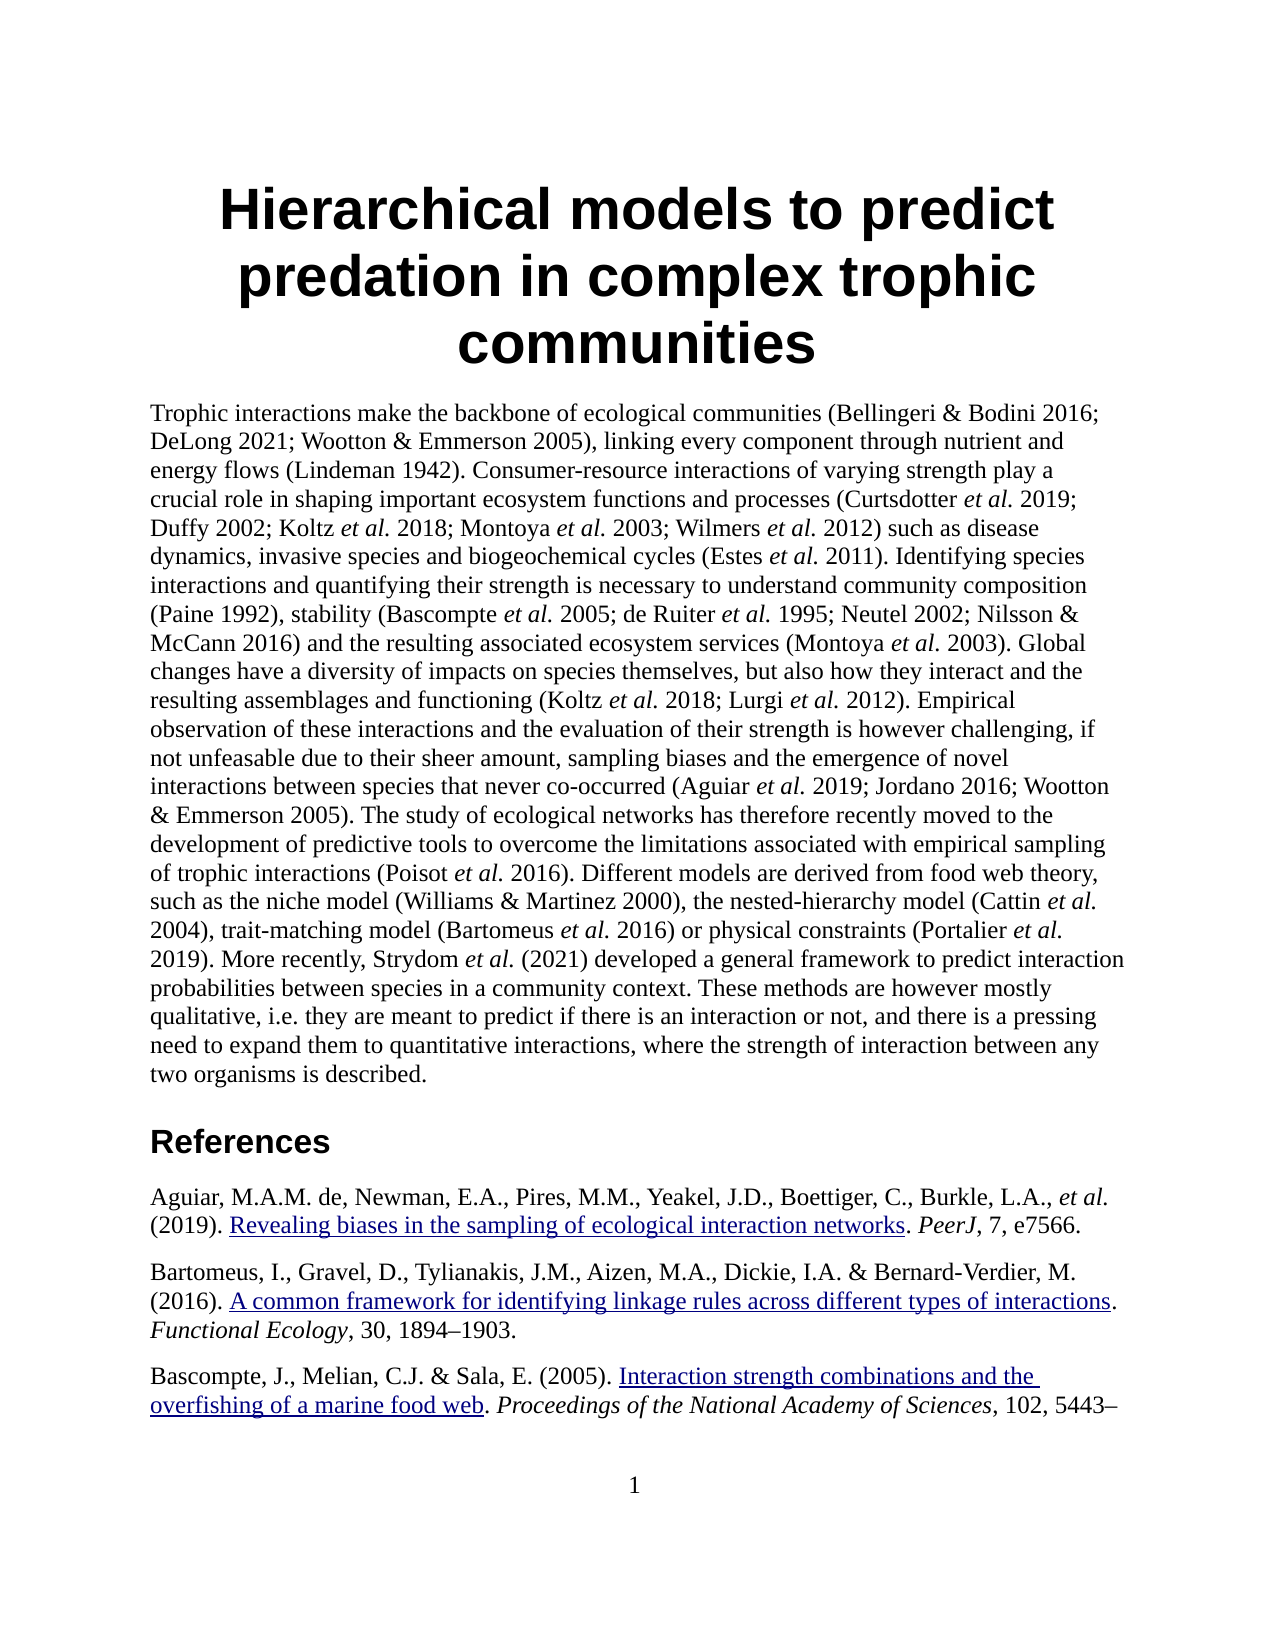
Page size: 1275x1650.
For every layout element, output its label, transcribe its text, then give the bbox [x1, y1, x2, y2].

text Aguiar, M.A.M. de, Newman, E.A., Pires, M.M., Yeakel, J.D., Boettiger, C., Burkle, L.A., et al. (2019). Revealing biases in the sampling of ecological interaction networks. PeerJ, 7, e7566. [150, 1182, 1125, 1239]
text Bascompte, J., Melian, C.J. & Sala, E. (2005). Interaction strength combinations and the overfishing of a marine food web. Proceedings of the National Academy of Sciences, 102, 5443– [150, 1361, 1125, 1419]
subtitle References [150, 1122, 1125, 1160]
text Trophic interactions make the backbone of ecological communities (Bellingeri & Bodini 2016; DeLong 2021; Wootton & Emmerson 2005), linking every component through nutrient and energy flows (Lindeman 1942). Consumer-resource interactions of varying strength play a crucial role in shaping important ecosystem functions and processes (Curtsdotter et al. 2019; Duffy 2002; Koltz et al. 2018; Montoya et al. 2003; Wilmers et al. 2012) such as disease dynamics, invasive species and biogeochemical cycles (Estes et al. 2011). Identifying species interactions and quantifying their strength is necessary to understand community composition (Paine 1992), stability (Bascompte et al. 2005; de Ruiter et al. 1995; Neutel 2002; Nilsson & McCann 2016) and the resulting associated ecosystem services (Montoya et al. 2003). Global changes have a diversity of impacts on species themselves, but also how they interact and the resulting assemblages and functioning (Koltz et al. 2018; Lurgi et al. 2012). Empirical observation of these interactions and the evaluation of their strength is however challenging, if not unfeasable due to their sheer amount, sampling biases and the emergence of novel interactions between species that never co-occurred (Aguiar et al. 2019; Jordano 2016; Wootton & Emmerson 2005). The study of ecological networks has therefore recently moved to the development of predictive tools to overcome the limitations associated with empirical sampling of trophic interactions (Poisot et al. 2016). Different models are derived from food web theory, such as the niche model (Williams & Martinez 2000), the nested-hierarchy model (Cattin et al. 2004), trait-matching model (Bartomeus et al. 2016) or physical constraints (Portalier et al. 2019). More recently, Strydom et al. (2021) developed a general framework to predict interaction probabilities between species in a community context. These methods are however mostly qualitative, i.e. they are meant to predict if there is an interaction or not, and there is a pressing need to expand them to quantitative interactions, where the strength of interaction between any two organisms is described. [150, 398, 1125, 1088]
text Bartomeus, I., Gravel, D., Tylianakis, J.M., Aizen, M.A., Dickie, I.A. & Bernard-Verdier, M. (2016). A common framework for identifying linkage rules across different types of interactions. Functional Ecology, 30, 1894–1903. [150, 1257, 1125, 1343]
title Hierarchical models to predict predation in complex trophic communities [150, 175, 1125, 376]
